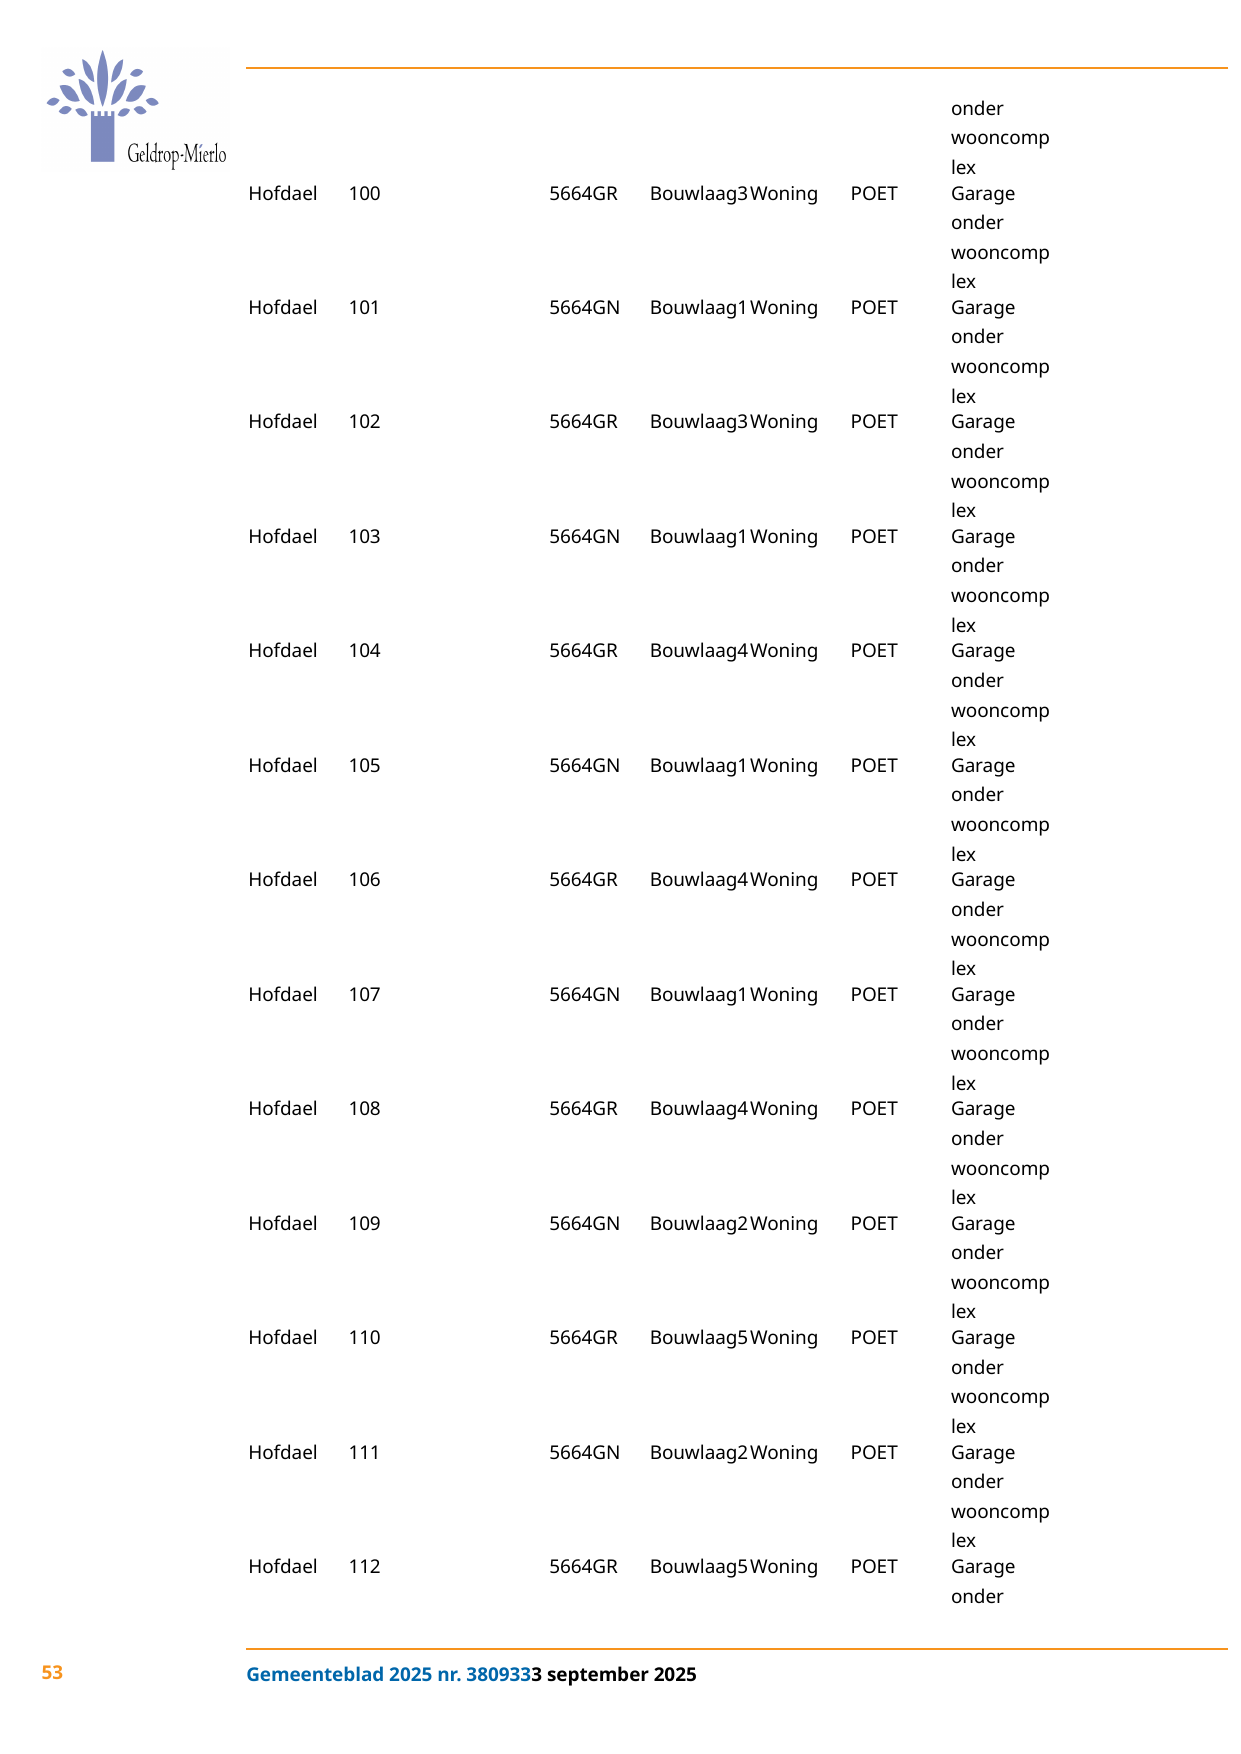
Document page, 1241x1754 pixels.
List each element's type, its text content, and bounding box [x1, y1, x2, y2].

table_cell Woning [750, 1554, 850, 1609]
table_cell 5664GR [549, 180, 649, 294]
table_cell Hofdael [248, 180, 348, 294]
table_cell [850, 95, 951, 180]
table_cell Bouwlaag4 [650, 867, 750, 981]
table_cell 110 [348, 1325, 449, 1439]
table_cell POET [850, 981, 951, 1096]
table_cell [449, 95, 549, 180]
table_cell [449, 1439, 549, 1553]
table_cell [449, 294, 549, 409]
table_cell 107 [348, 981, 449, 1096]
table_cell 5664GR [549, 867, 649, 981]
table_cell POET [850, 1210, 951, 1324]
table_cell POET [850, 752, 951, 867]
table_cell Woning [750, 752, 850, 867]
table_cell [750, 95, 850, 180]
table_cell [449, 409, 549, 523]
table_cell Bouwlaag1 [650, 981, 750, 1096]
table_cell Garage onder wooncomplex [951, 1325, 1051, 1439]
table_cell 101 [348, 294, 449, 409]
table_cell Bouwlaag2 [650, 1439, 750, 1553]
table_cell 100 [348, 180, 449, 294]
table_cell Garage onder wooncomplex [951, 867, 1051, 981]
table_cell 102 [348, 409, 449, 523]
table_cell 5664GN [549, 294, 649, 409]
table_cell Bouwlaag3 [650, 409, 750, 523]
table_cell Woning [750, 180, 850, 294]
table_cell 5664GR [549, 638, 649, 752]
table_cell Garage onder wooncomplex [951, 638, 1051, 752]
table_cell Hofdael [248, 1096, 348, 1210]
table_cell Garage onder wooncomplex [951, 1096, 1051, 1210]
table_cell [449, 867, 549, 981]
table_cell 111 [348, 1439, 449, 1553]
table_cell Woning [750, 1325, 850, 1439]
table_cell Hofdael [248, 1210, 348, 1324]
table_cell Garage onder wooncomplex [951, 1210, 1051, 1324]
table_cell Woning [750, 867, 850, 981]
table_cell Woning [750, 294, 850, 409]
table_cell Woning [750, 1210, 850, 1324]
table_cell Bouwlaag2 [650, 1210, 750, 1324]
table_cell [348, 95, 449, 180]
table_cell Garage onder wooncomplex [951, 180, 1051, 294]
table_cell 5664GN [549, 1439, 649, 1553]
table_cell 103 [348, 523, 449, 638]
table_cell POET [850, 867, 951, 981]
table_cell [449, 180, 549, 294]
table_cell [449, 752, 549, 867]
table_cell [449, 1210, 549, 1324]
table_cell onder wooncomplex [951, 95, 1051, 180]
table_cell Garage onder wooncomplex [951, 981, 1051, 1096]
table_cell [248, 95, 348, 180]
table_cell Hofdael [248, 981, 348, 1096]
table_cell [549, 95, 649, 180]
table_cell Bouwlaag1 [650, 752, 750, 867]
table_cell 5664GR [549, 1325, 649, 1439]
table_cell POET [850, 294, 951, 409]
table_cell [449, 523, 549, 638]
table_cell Bouwlaag5 [650, 1325, 750, 1439]
table_cell 5664GR [549, 1096, 649, 1210]
table_cell POET [850, 523, 951, 638]
table_cell POET [850, 1325, 951, 1439]
table_cell 106 [348, 867, 449, 981]
table_cell [449, 638, 549, 752]
table_cell POET [850, 1096, 951, 1210]
table_cell [449, 981, 549, 1096]
table_cell Woning [750, 523, 850, 638]
table_cell Garage onder [951, 1554, 1051, 1609]
table_cell 104 [348, 638, 449, 752]
table_cell Garage onder wooncomplex [951, 752, 1051, 867]
table_cell Woning [750, 981, 850, 1096]
table_cell Bouwlaag1 [650, 523, 750, 638]
table_cell Garage onder wooncomplex [951, 409, 1051, 523]
table_cell 5664GR [549, 409, 649, 523]
table_cell Bouwlaag5 [650, 1554, 750, 1609]
table_cell Hofdael [248, 294, 348, 409]
table_cell POET [850, 1554, 951, 1609]
table_cell Hofdael [248, 409, 348, 523]
table_cell POET [850, 638, 951, 752]
table_cell [449, 1325, 549, 1439]
table_cell Hofdael [248, 523, 348, 638]
table_cell POET [850, 1439, 951, 1553]
table_cell Woning [750, 1439, 850, 1553]
table_cell 5664GN [549, 981, 649, 1096]
table_cell [650, 95, 750, 180]
table_cell 5664GN [549, 752, 649, 867]
table_cell Garage onder wooncomplex [951, 523, 1051, 638]
table_cell Hofdael [248, 1325, 348, 1439]
table_cell Bouwlaag3 [650, 180, 750, 294]
table_cell 5664GR [549, 1554, 649, 1609]
table_cell Hofdael [248, 1439, 348, 1553]
table_cell 108 [348, 1096, 449, 1210]
table_cell 105 [348, 752, 449, 867]
picture [41, 47, 231, 172]
table_cell [449, 1554, 549, 1609]
table_cell 112 [348, 1554, 449, 1609]
table_cell Garage onder wooncomplex [951, 294, 1051, 409]
table_cell Hofdael [248, 1554, 348, 1609]
table_cell Woning [750, 638, 850, 752]
table_cell Hofdael [248, 752, 348, 867]
table_cell 109 [348, 1210, 449, 1324]
table_cell Bouwlaag1 [650, 294, 750, 409]
table_cell Hofdael [248, 638, 348, 752]
table_cell Woning [750, 1096, 850, 1210]
table_cell [449, 1096, 549, 1210]
table_cell 5664GN [549, 523, 649, 638]
table_cell Woning [750, 409, 850, 523]
table_cell 5664GN [549, 1210, 649, 1324]
table_cell Garage onder wooncomplex [951, 1439, 1051, 1553]
table_cell Bouwlaag4 [650, 638, 750, 752]
table_cell Bouwlaag4 [650, 1096, 750, 1210]
table_cell POET [850, 180, 951, 294]
table_cell POET [850, 409, 951, 523]
table_cell Hofdael [248, 867, 348, 981]
